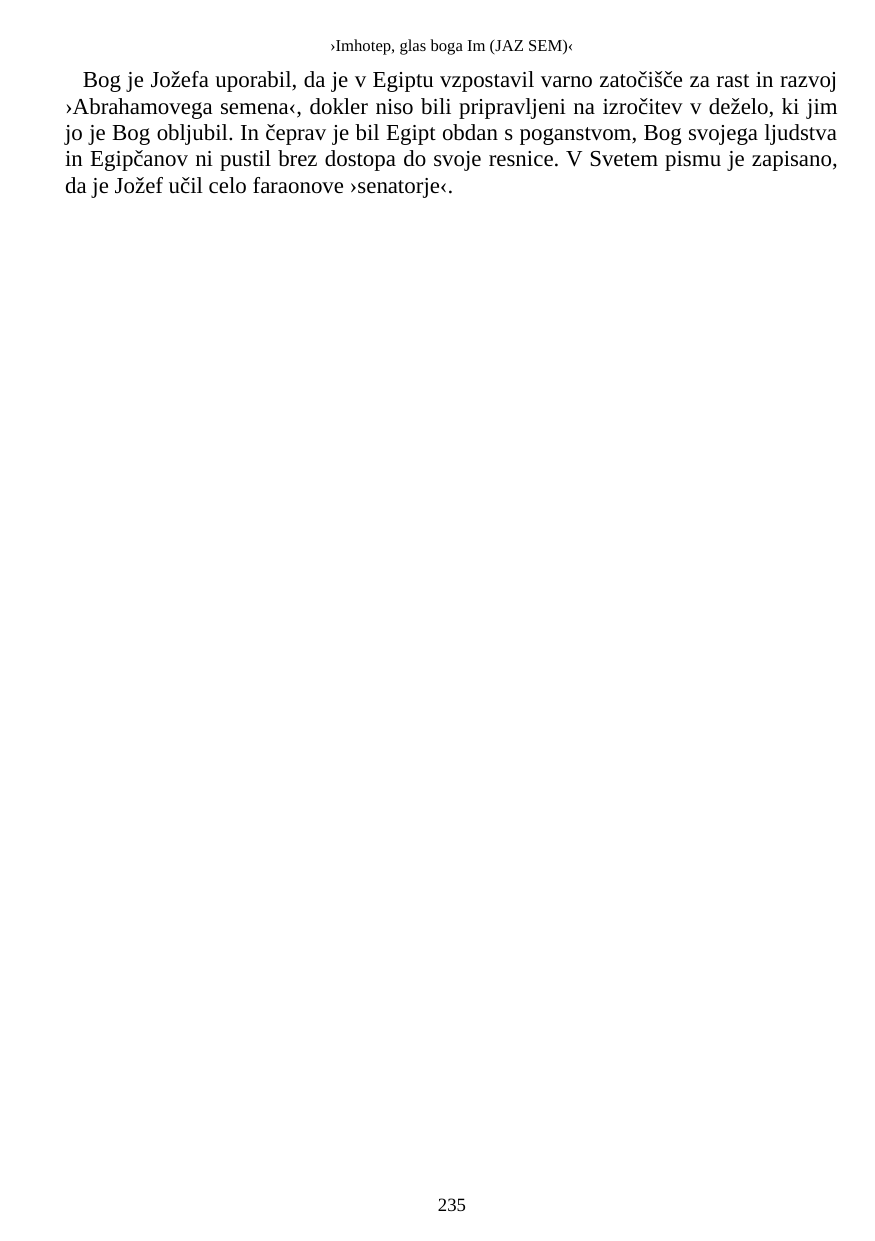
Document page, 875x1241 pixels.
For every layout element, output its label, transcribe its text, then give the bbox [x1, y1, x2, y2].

text Bog je Jožefa uporabil, da je v Egiptu vzpostavil varno zatočišče za rast in razvoj ›Abrahamovega semena‹, dokler niso bili pripravljeni na izročitev v deželo, ki jim jo je Bog obljubil. In čeprav je bil Egipt obdan s poganstvom, Bog svojega ljudstva in Egipčanov ni pustil brez dostopa do svoje resnice. V Svetem pismu je zapisano, da je Jožef učil celo faraonove ›senatorje‹. [65, 66, 839, 198]
